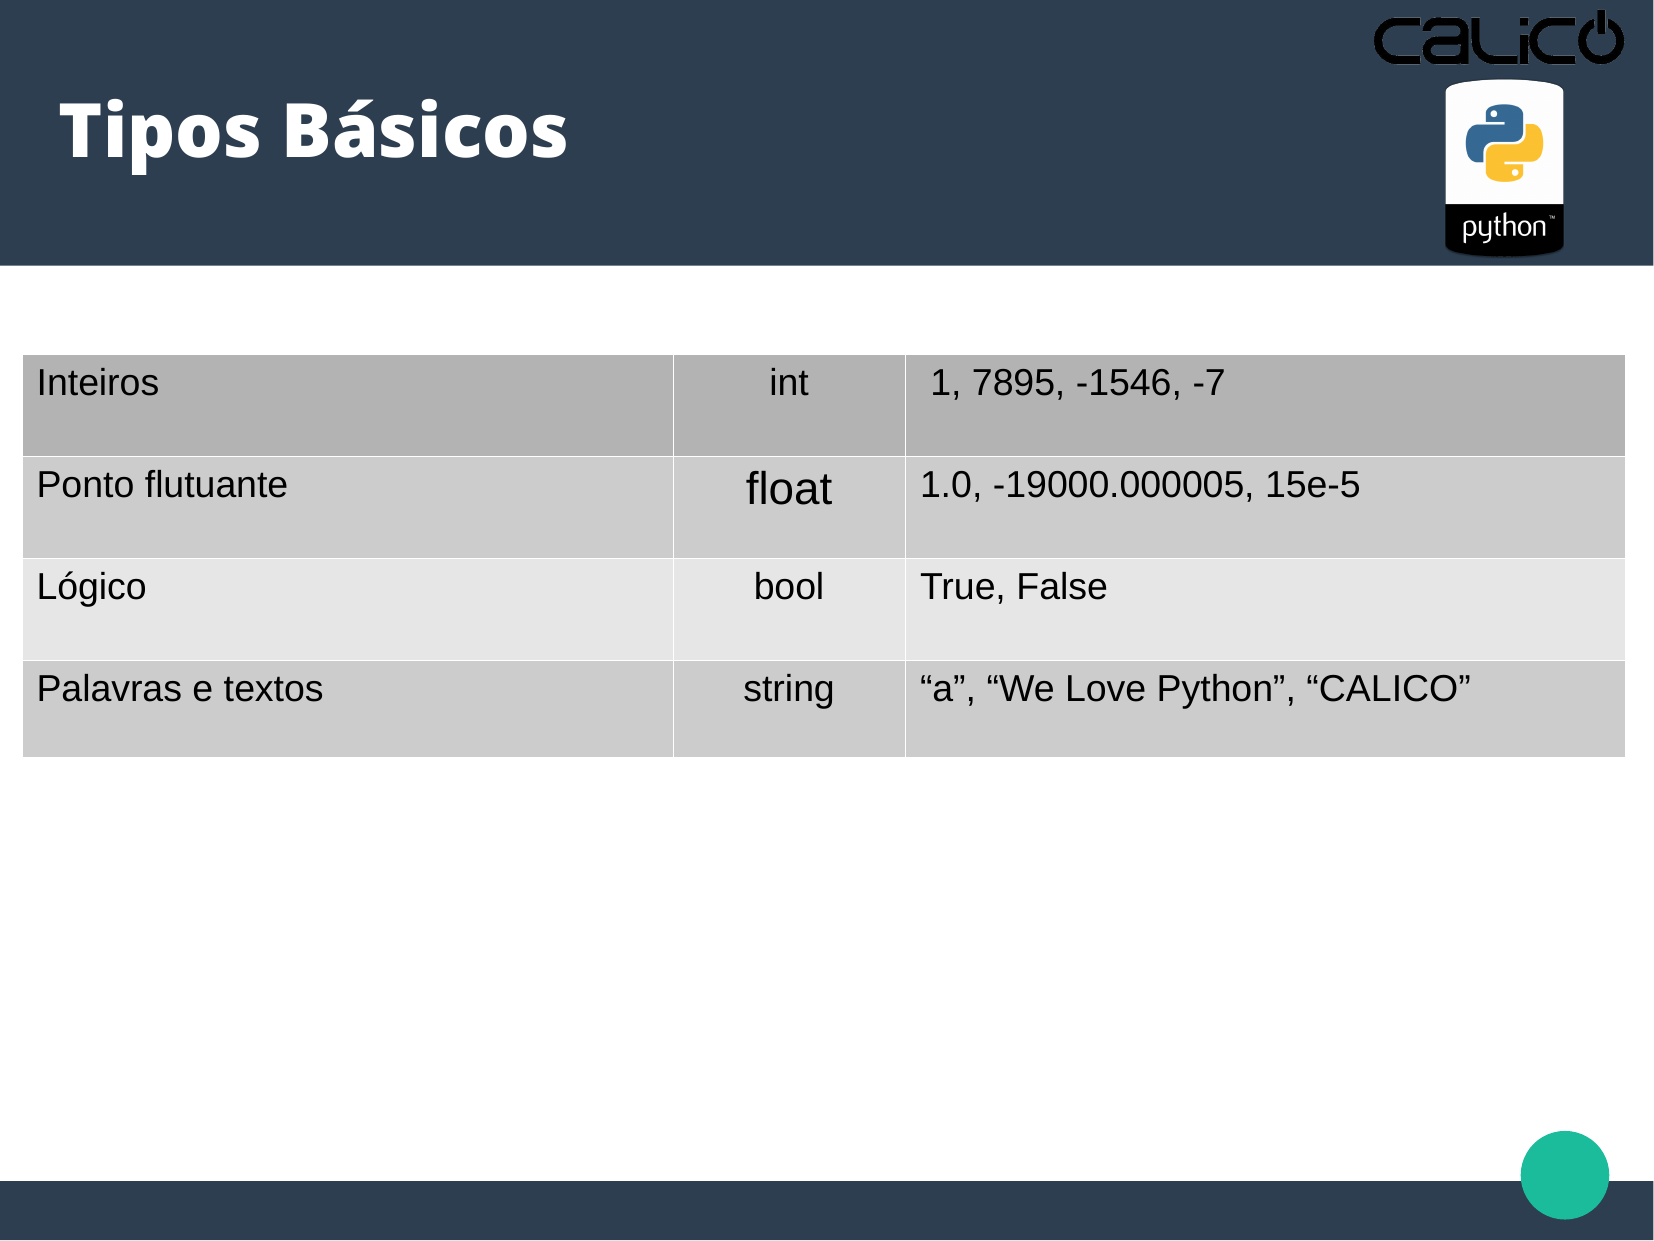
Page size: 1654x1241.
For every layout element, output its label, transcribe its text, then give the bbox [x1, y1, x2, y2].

table_cell string [674, 661, 905, 757]
table_cell Lógico [23, 559, 673, 660]
title Tipos Básicos [59, 56, 1366, 200]
table_cell Ponto flutuante [23, 457, 673, 558]
table_cell True, False [906, 559, 1625, 660]
table_header Inteiros [23, 355, 673, 456]
picture [1365, 0, 1636, 259]
table_header int [674, 355, 905, 456]
table_header 1, 7895, -1546, -7 [906, 355, 1625, 456]
table_cell float [674, 457, 905, 558]
table_cell 1.0, -19000.000005, 15e-5 [906, 457, 1625, 558]
table_cell bool [674, 559, 905, 660]
table_cell “a”, “We Love Python”, “CALICO” [906, 661, 1625, 757]
table_cell Palavras e textos [23, 661, 673, 757]
